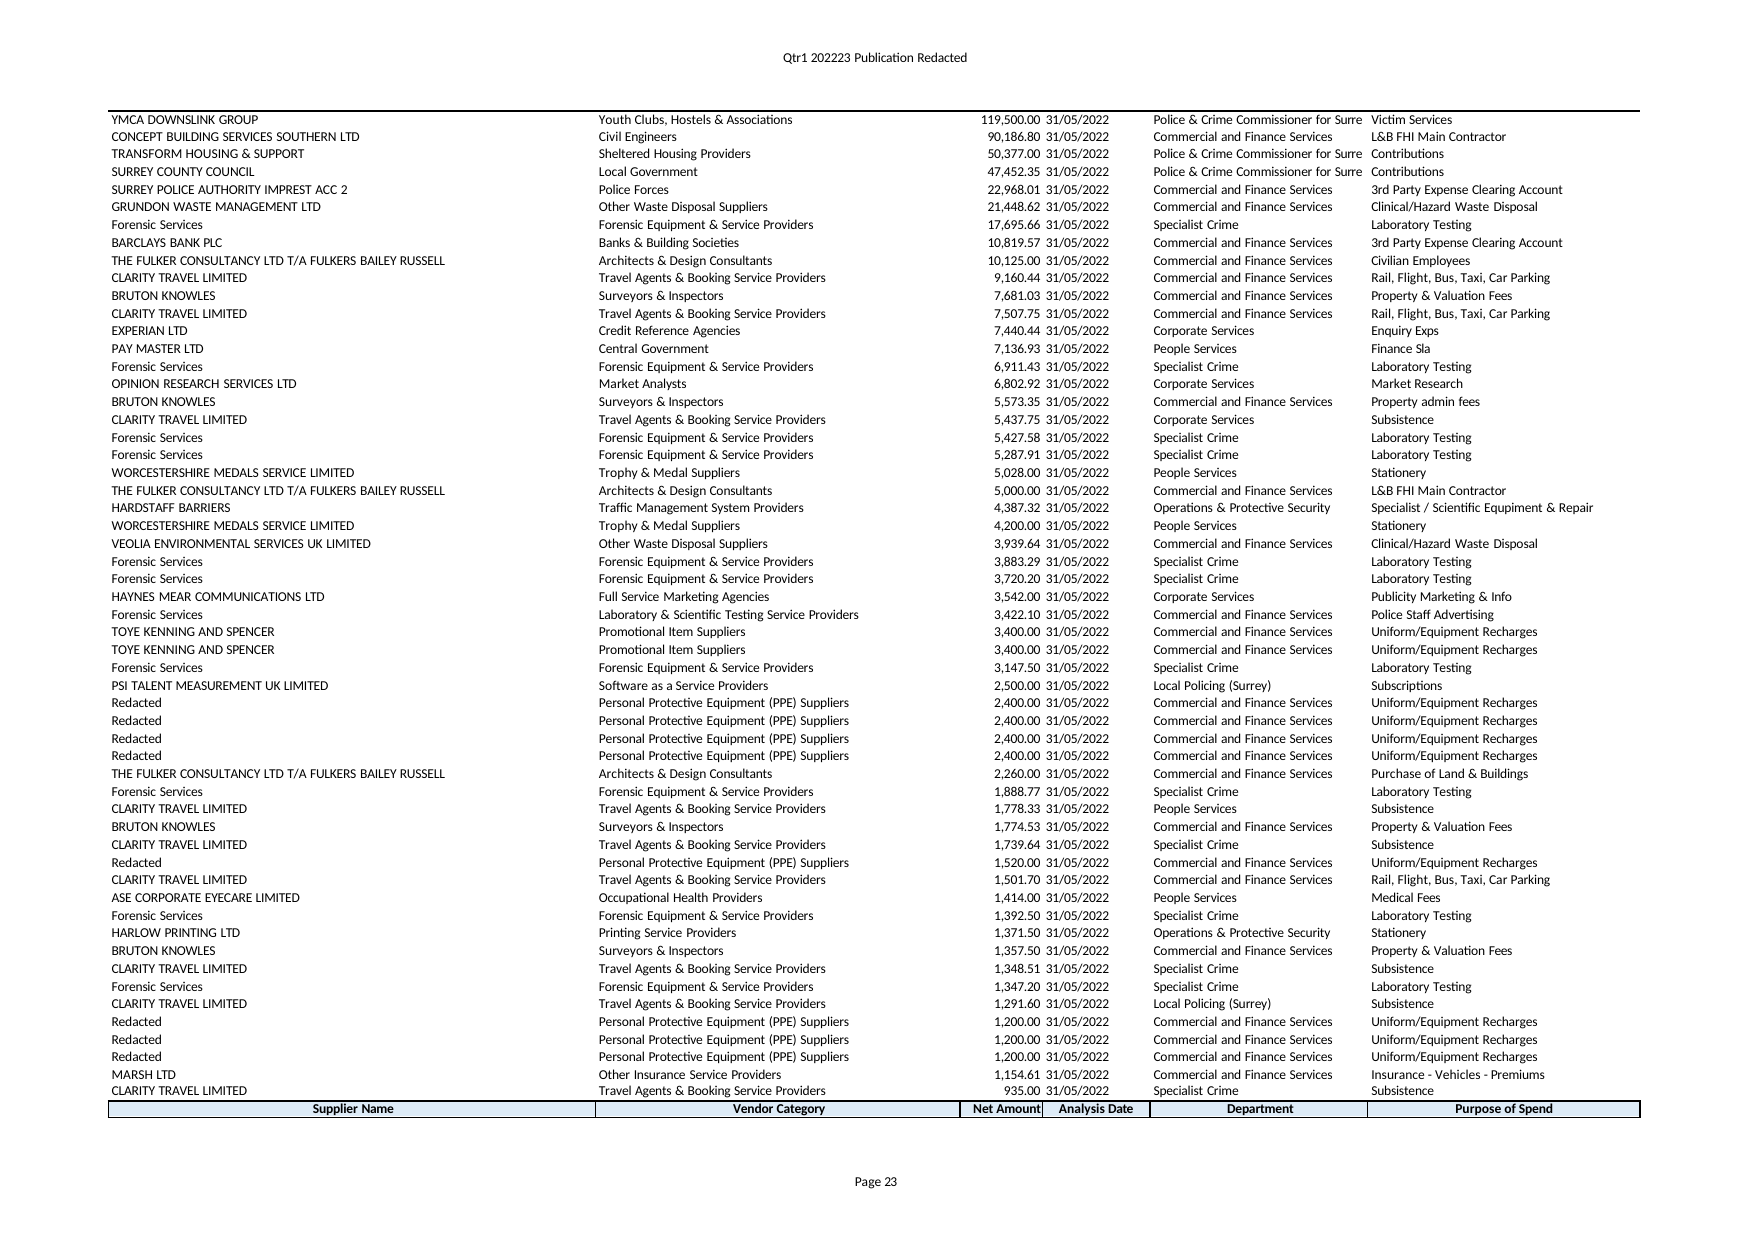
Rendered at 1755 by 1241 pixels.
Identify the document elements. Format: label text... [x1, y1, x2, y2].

table_cell 31/05/2022 [1043, 731, 1150, 748]
table_cell Enquiry Exps [1368, 323, 1640, 341]
table_cell Laboratory Testing [1368, 571, 1640, 589]
table_cell Uniform/Equipment Recharges [1368, 1014, 1640, 1032]
table_cell Travel Agents & Booking Service Providers [596, 1085, 960, 1100]
table_cell Commercial and Finance Services [1150, 748, 1368, 766]
table_cell Victim Services [1368, 112, 1640, 128]
table_cell Personal Protective Equipment (PPE) Suppliers [596, 1014, 960, 1032]
table_cell 31/05/2022 [1043, 518, 1150, 536]
table_cell 4,200.00 [960, 518, 1042, 536]
table_cell Stationery [1368, 518, 1640, 536]
table_cell Traffic Management System Providers [596, 500, 960, 518]
table_cell Commercial and Finance Services [1150, 288, 1368, 306]
table_cell Subsistence [1368, 961, 1640, 978]
table_cell Redacted [108, 1049, 596, 1067]
table_cell Forensic Equipment & Service Providers [596, 660, 960, 677]
table_cell Forensic Equipment & Service Providers [596, 359, 960, 376]
table_cell Architects & Design Consultants [596, 253, 960, 270]
table_cell Commercial and Finance Services [1150, 713, 1368, 731]
table_cell 7,681.03 [960, 288, 1042, 306]
table_cell Police Forces [596, 182, 960, 199]
table_cell 1,778.33 [960, 801, 1042, 819]
table_cell Specialist Crime [1150, 1085, 1368, 1100]
table_cell Specialist Crime [1150, 571, 1368, 589]
table_cell CLARITY TRAVEL LIMITED [108, 872, 596, 890]
table_cell 31/05/2022 [1043, 943, 1150, 961]
table_cell 31/05/2022 [1043, 979, 1150, 996]
table_cell Travel Agents & Booking Service Providers [596, 996, 960, 1014]
table_cell Commercial and Finance Services [1150, 731, 1368, 748]
table_cell Corporate Services [1150, 376, 1368, 394]
table_cell 31/05/2022 [1043, 412, 1150, 429]
table_cell 1,200.00 [960, 1032, 1042, 1049]
table_cell 31/05/2022 [1043, 908, 1150, 925]
table_cell 5,028.00 [960, 465, 1042, 483]
table_cell Laboratory Testing [1368, 660, 1640, 677]
table_cell 31/05/2022 [1043, 571, 1150, 589]
table_cell People Services [1150, 341, 1368, 359]
table_cell Credit Reference Agencies [596, 323, 960, 341]
table_cell Subsistence [1368, 1085, 1640, 1100]
table_cell 31/05/2022 [1043, 447, 1150, 465]
table_cell 2,400.00 [960, 748, 1042, 766]
table_cell 31/05/2022 [1043, 182, 1150, 199]
table_cell Personal Protective Equipment (PPE) Suppliers [596, 713, 960, 731]
table_cell WORCESTERSHIRE MEDALS SERVICE LIMITED [108, 465, 596, 483]
table_header Supplier Name [109, 1102, 595, 1116]
table_cell Clinical/Hazard Waste Disposal [1368, 199, 1640, 217]
table_cell TOYE KENNING AND SPENCER [108, 642, 596, 660]
table_cell Specialist Crime [1150, 359, 1368, 376]
table_cell 31/05/2022 [1043, 500, 1150, 518]
table_cell 31/05/2022 [1043, 359, 1150, 376]
table_cell Uniform/Equipment Recharges [1368, 731, 1640, 748]
table_cell Commercial and Finance Services [1150, 270, 1368, 288]
table_cell Trophy & Medal Suppliers [596, 518, 960, 536]
table_cell HAYNES MEAR COMMUNICATIONS LTD [108, 589, 596, 607]
table_cell Commercial and Finance Services [1150, 766, 1368, 784]
table_cell 31/05/2022 [1043, 660, 1150, 677]
table_cell Laboratory Testing [1368, 554, 1640, 571]
table_cell Contributions [1368, 164, 1640, 182]
table_cell 50,377.00 [960, 146, 1042, 164]
table_cell Civil Engineers [596, 129, 960, 146]
table_cell 31/05/2022 [1043, 996, 1150, 1014]
table_cell Specialist Crime [1150, 660, 1368, 677]
table_cell 9,160.44 [960, 270, 1042, 288]
table_cell 17,695.66 [960, 217, 1042, 235]
table_cell YMCA DOWNSLINK GROUP [108, 112, 596, 128]
table_cell Specialist Crime [1150, 961, 1368, 978]
table_cell 3,400.00 [960, 624, 1042, 642]
table_cell 31/05/2022 [1043, 430, 1150, 447]
table_cell 31/05/2022 [1043, 323, 1150, 341]
table_cell Forensic Services [108, 607, 596, 624]
table_cell Travel Agents & Booking Service Providers [596, 270, 960, 288]
table_cell Laboratory Testing [1368, 217, 1640, 235]
table_cell Forensic Equipment & Service Providers [596, 784, 960, 801]
table_cell Specialist Crime [1150, 447, 1368, 465]
table_cell CLARITY TRAVEL LIMITED [108, 961, 596, 978]
table_cell THE FULKER CONSULTANCY LTD T/A FULKERS BAILEY RUSSELL [108, 483, 596, 500]
table_cell Commercial and Finance Services [1150, 199, 1368, 217]
table_cell PSI TALENT MEASUREMENT UK LIMITED [108, 678, 596, 695]
table_cell WORCESTERSHIRE MEDALS SERVICE LIMITED [108, 518, 596, 536]
table_cell Surveyors & Inspectors [596, 288, 960, 306]
table_cell Corporate Services [1150, 323, 1368, 341]
table_cell Sheltered Housing Providers [596, 146, 960, 164]
table_cell Operations & Protective Security [1150, 925, 1368, 943]
table_cell 31/05/2022 [1043, 235, 1150, 252]
table_cell 5,437.75 [960, 412, 1042, 429]
table_cell People Services [1150, 465, 1368, 483]
table_cell Trophy & Medal Suppliers [596, 465, 960, 483]
table_cell 2,400.00 [960, 695, 1042, 713]
table_cell Redacted [108, 1032, 596, 1049]
table_cell 31/05/2022 [1043, 288, 1150, 306]
table_cell 6,911.43 [960, 359, 1042, 376]
table_cell 31/05/2022 [1043, 961, 1150, 978]
table_cell 31/05/2022 [1043, 872, 1150, 890]
table_cell Contributions [1368, 146, 1640, 164]
table_cell People Services [1150, 801, 1368, 819]
table_cell 31/05/2022 [1043, 112, 1150, 128]
table_cell Finance Sla [1368, 341, 1640, 359]
table_cell Full Service Marketing Agencies [596, 589, 960, 607]
table_cell THE FULKER CONSULTANCY LTD T/A FULKERS BAILEY RUSSELL [108, 766, 596, 784]
table_cell 31/05/2022 [1043, 678, 1150, 695]
table_cell Uniform/Equipment Recharges [1368, 695, 1640, 713]
table_cell 31/05/2022 [1043, 819, 1150, 837]
table_cell Uniform/Equipment Recharges [1368, 1049, 1640, 1067]
table_cell Travel Agents & Booking Service Providers [596, 412, 960, 429]
table_cell 31/05/2022 [1043, 199, 1150, 217]
table_cell Personal Protective Equipment (PPE) Suppliers [596, 731, 960, 748]
table_cell Specialist Crime [1150, 784, 1368, 801]
table_cell Other Waste Disposal Suppliers [596, 536, 960, 553]
table_cell 31/05/2022 [1043, 890, 1150, 908]
table_cell HARLOW PRINTING LTD [108, 925, 596, 943]
table_cell Forensic Services [108, 979, 596, 996]
table_cell Commercial and Finance Services [1150, 855, 1368, 872]
table_cell 31/05/2022 [1043, 164, 1150, 182]
table_cell Commercial and Finance Services [1150, 819, 1368, 837]
table_cell Promotional Item Suppliers [596, 642, 960, 660]
table_cell GRUNDON WASTE MANAGEMENT LTD [108, 199, 596, 217]
table_cell 10,125.00 [960, 253, 1042, 270]
table_cell Subsistence [1368, 412, 1640, 429]
table_cell Commercial and Finance Services [1150, 607, 1368, 624]
table_cell 1,200.00 [960, 1049, 1042, 1067]
table_cell Property & Valuation Fees [1368, 819, 1640, 837]
table_cell Uniform/Equipment Recharges [1368, 748, 1640, 766]
table_cell SURREY COUNTY COUNCIL [108, 164, 596, 182]
table_cell CLARITY TRAVEL LIMITED [108, 996, 596, 1014]
table_cell 31/05/2022 [1043, 1085, 1150, 1100]
table_cell Property admin fees [1368, 394, 1640, 412]
table_cell 7,507.75 [960, 306, 1042, 323]
table_cell 1,357.50 [960, 943, 1042, 961]
table_cell 2,500.00 [960, 678, 1042, 695]
table_cell 21,448.62 [960, 199, 1042, 217]
table_cell Commercial and Finance Services [1150, 306, 1368, 323]
table_cell CLARITY TRAVEL LIMITED [108, 412, 596, 429]
table_cell 2,400.00 [960, 731, 1042, 748]
table_cell L&B FHI Main Contractor [1368, 483, 1640, 500]
table_cell 1,200.00 [960, 1014, 1042, 1032]
table_cell Commercial and Finance Services [1150, 695, 1368, 713]
table_cell 31/05/2022 [1043, 624, 1150, 642]
table_cell Forensic Equipment & Service Providers [596, 430, 960, 447]
table_cell CLARITY TRAVEL LIMITED [108, 270, 596, 288]
table_cell Medical Fees [1368, 890, 1640, 908]
table_cell Laboratory Testing [1368, 447, 1640, 465]
table_cell Corporate Services [1150, 412, 1368, 429]
table_cell Forensic Services [108, 359, 596, 376]
table_cell 31/05/2022 [1043, 1032, 1150, 1049]
table_cell 31/05/2022 [1043, 589, 1150, 607]
table_cell Banks & Building Societies [596, 235, 960, 252]
table_cell Forensic Services [108, 217, 596, 235]
table_header Purpose of Spend [1368, 1102, 1639, 1116]
table_cell 31/05/2022 [1043, 925, 1150, 943]
table_cell BRUTON KNOWLES [108, 288, 596, 306]
table_cell 1,774.53 [960, 819, 1042, 837]
table_cell 935.00 [960, 1085, 1042, 1100]
table_cell Specialist / Scientific Equpiment & Repair [1368, 500, 1640, 518]
table_cell Redacted [108, 1014, 596, 1032]
table_cell BARCLAYS BANK PLC [108, 235, 596, 252]
table_cell Insurance - Vehicles - Premiums [1368, 1067, 1640, 1085]
table_cell 5,287.91 [960, 447, 1042, 465]
table_cell 6,802.92 [960, 376, 1042, 394]
table_cell Forensic Equipment & Service Providers [596, 554, 960, 571]
table_cell OPINION RESEARCH SERVICES LTD [108, 376, 596, 394]
table_cell Uniform/Equipment Recharges [1368, 855, 1640, 872]
table_cell Forensic Services [108, 660, 596, 677]
table_cell Commercial and Finance Services [1150, 182, 1368, 199]
table_cell Commercial and Finance Services [1150, 642, 1368, 660]
table_cell 5,573.35 [960, 394, 1042, 412]
table_cell Police & Crime Commissioner for Surre [1150, 146, 1368, 164]
table_cell L&B FHI Main Contractor [1368, 129, 1640, 146]
table_cell 31/05/2022 [1043, 217, 1150, 235]
table_cell BRUTON KNOWLES [108, 943, 596, 961]
table_cell Laboratory & Scientific Testing Service Providers [596, 607, 960, 624]
table_cell 5,427.58 [960, 430, 1042, 447]
table_cell 31/05/2022 [1043, 129, 1150, 146]
table_cell TRANSFORM HOUSING & SUPPORT [108, 146, 596, 164]
table_cell Police & Crime Commissioner for Surre [1150, 164, 1368, 182]
table_cell CLARITY TRAVEL LIMITED [108, 306, 596, 323]
table_cell Subsistence [1368, 801, 1640, 819]
table_cell 1,371.50 [960, 925, 1042, 943]
table_cell 1,291.60 [960, 996, 1042, 1014]
table_cell Commercial and Finance Services [1150, 624, 1368, 642]
table_cell 31/05/2022 [1043, 748, 1150, 766]
table_cell Rail, Flight, Bus, Taxi, Car Parking [1368, 270, 1640, 288]
table_cell 31/05/2022 [1043, 554, 1150, 571]
table_cell Specialist Crime [1150, 554, 1368, 571]
table_cell Property & Valuation Fees [1368, 943, 1640, 961]
table_cell Specialist Crime [1150, 979, 1368, 996]
table_cell Redacted [108, 713, 596, 731]
table_cell 3,400.00 [960, 642, 1042, 660]
table_cell 4,387.32 [960, 500, 1042, 518]
table_cell Laboratory Testing [1368, 908, 1640, 925]
table_header Vendor Category [596, 1102, 959, 1116]
table_cell 31/05/2022 [1043, 465, 1150, 483]
table_cell Forensic Equipment & Service Providers [596, 908, 960, 925]
table_cell HARDSTAFF BARRIERS [108, 500, 596, 518]
table_cell Personal Protective Equipment (PPE) Suppliers [596, 1032, 960, 1049]
table_cell Forensic Equipment & Service Providers [596, 447, 960, 465]
table_cell Local Government [596, 164, 960, 182]
table_cell Stationery [1368, 465, 1640, 483]
table_cell THE FULKER CONSULTANCY LTD T/A FULKERS BAILEY RUSSELL [108, 253, 596, 270]
table_cell 10,819.57 [960, 235, 1042, 252]
table_cell Commercial and Finance Services [1150, 872, 1368, 890]
table_cell Other Waste Disposal Suppliers [596, 199, 960, 217]
table_cell 7,440.44 [960, 323, 1042, 341]
table_cell 1,501.70 [960, 872, 1042, 890]
table_cell Forensic Equipment & Service Providers [596, 217, 960, 235]
table_cell TOYE KENNING AND SPENCER [108, 624, 596, 642]
table_cell Forensic Services [108, 554, 596, 571]
table_cell Commercial and Finance Services [1150, 1067, 1368, 1085]
table_cell 31/05/2022 [1043, 536, 1150, 553]
table_cell Commercial and Finance Services [1150, 394, 1368, 412]
table_cell Forensic Services [108, 571, 596, 589]
table_cell Specialist Crime [1150, 837, 1368, 854]
table_cell 31/05/2022 [1043, 253, 1150, 270]
table_cell 1,414.00 [960, 890, 1042, 908]
table_cell 31/05/2022 [1043, 642, 1150, 660]
table_cell 22,968.01 [960, 182, 1042, 199]
table_cell Redacted [108, 748, 596, 766]
table_cell Property & Valuation Fees [1368, 288, 1640, 306]
table_cell Commercial and Finance Services [1150, 1032, 1368, 1049]
table_cell Publicity Marketing & Info [1368, 589, 1640, 607]
table_cell CLARITY TRAVEL LIMITED [108, 837, 596, 854]
table_cell Other Insurance Service Providers [596, 1067, 960, 1085]
table_cell Rail, Flight, Bus, Taxi, Car Parking [1368, 872, 1640, 890]
table_cell 31/05/2022 [1043, 1049, 1150, 1067]
table_cell Personal Protective Equipment (PPE) Suppliers [596, 855, 960, 872]
table_cell Commercial and Finance Services [1150, 129, 1368, 146]
table_cell Forensic Equipment & Service Providers [596, 979, 960, 996]
table_cell 7,136.93 [960, 341, 1042, 359]
table_cell 31/05/2022 [1043, 146, 1150, 164]
table_cell CONCEPT BUILDING SERVICES SOUTHERN LTD [108, 129, 596, 146]
table_cell SURREY POLICE AUTHORITY IMPREST ACC 2 [108, 182, 596, 199]
table_cell Market Analysts [596, 376, 960, 394]
table_cell Laboratory Testing [1368, 784, 1640, 801]
table_cell 1,520.00 [960, 855, 1042, 872]
table_cell VEOLIA ENVIRONMENTAL SERVICES UK LIMITED [108, 536, 596, 553]
table_cell Redacted [108, 731, 596, 748]
table_cell 2,400.00 [960, 713, 1042, 731]
table_cell 47,452.35 [960, 164, 1042, 182]
table_cell Forensic Services [108, 447, 596, 465]
table_cell 31/05/2022 [1043, 1014, 1150, 1032]
table_cell Redacted [108, 855, 596, 872]
table_cell Forensic Services [108, 908, 596, 925]
table_cell Uniform/Equipment Recharges [1368, 642, 1640, 660]
table_cell Uniform/Equipment Recharges [1368, 1032, 1640, 1049]
table_cell 1,739.64 [960, 837, 1042, 854]
table_cell Commercial and Finance Services [1150, 1049, 1368, 1067]
table_cell 3rd Party Expense Clearing Account [1368, 235, 1640, 252]
table_cell People Services [1150, 518, 1368, 536]
table_cell Operations & Protective Security [1150, 500, 1368, 518]
table_cell Architects & Design Consultants [596, 483, 960, 500]
table_cell Local Policing (Surrey) [1150, 678, 1368, 695]
table_cell 31/05/2022 [1043, 784, 1150, 801]
table_cell 31/05/2022 [1043, 270, 1150, 288]
table_cell 3,883.29 [960, 554, 1042, 571]
table_cell 31/05/2022 [1043, 306, 1150, 323]
table_cell ASE CORPORATE EYECARE LIMITED [108, 890, 596, 908]
table_cell 3,939.64 [960, 536, 1042, 553]
table_cell Commercial and Finance Services [1150, 536, 1368, 553]
table_cell 1,392.50 [960, 908, 1042, 925]
table_cell Laboratory Testing [1368, 979, 1640, 996]
table_cell Stationery [1368, 925, 1640, 943]
table_cell 1,888.77 [960, 784, 1042, 801]
table_cell Architects & Design Consultants [596, 766, 960, 784]
table_cell Commercial and Finance Services [1150, 1014, 1368, 1032]
table_cell 119,500.00 [960, 112, 1042, 128]
table_cell 31/05/2022 [1043, 801, 1150, 819]
table_cell Commercial and Finance Services [1150, 235, 1368, 252]
table_cell Subsistence [1368, 837, 1640, 854]
table_cell EXPERIAN LTD [108, 323, 596, 341]
table_cell MARSH LTD [108, 1067, 596, 1085]
table_cell 31/05/2022 [1043, 713, 1150, 731]
table_cell Commercial and Finance Services [1150, 253, 1368, 270]
table_header Net Amount [961, 1102, 1042, 1116]
table_cell Police & Crime Commissioner for Surre [1150, 112, 1368, 128]
table_cell Travel Agents & Booking Service Providers [596, 872, 960, 890]
table_cell Forensic Equipment & Service Providers [596, 571, 960, 589]
table_cell 3,147.50 [960, 660, 1042, 677]
table_cell 1,348.51 [960, 961, 1042, 978]
table_cell Software as a Service Providers [596, 678, 960, 695]
table_header Department [1151, 1102, 1367, 1116]
table_cell Occupational Health Providers [596, 890, 960, 908]
table_cell Corporate Services [1150, 589, 1368, 607]
table_cell Forensic Services [108, 430, 596, 447]
table_cell BRUTON KNOWLES [108, 394, 596, 412]
table_cell Rail, Flight, Bus, Taxi, Car Parking [1368, 306, 1640, 323]
table_cell CLARITY TRAVEL LIMITED [108, 801, 596, 819]
table_header Analysis Date [1043, 1102, 1149, 1116]
table_cell Specialist Crime [1150, 908, 1368, 925]
table_cell Laboratory Testing [1368, 359, 1640, 376]
table_cell 1,347.20 [960, 979, 1042, 996]
table_cell Commercial and Finance Services [1150, 483, 1368, 500]
table_cell 31/05/2022 [1043, 376, 1150, 394]
table_cell 31/05/2022 [1043, 695, 1150, 713]
table_cell BRUTON KNOWLES [108, 819, 596, 837]
table_cell 31/05/2022 [1043, 394, 1150, 412]
table_cell Surveyors & Inspectors [596, 943, 960, 961]
table_cell Forensic Services [108, 784, 596, 801]
table_cell Promotional Item Suppliers [596, 624, 960, 642]
table_cell Travel Agents & Booking Service Providers [596, 837, 960, 854]
table_cell 31/05/2022 [1043, 766, 1150, 784]
table_cell 90,186.80 [960, 129, 1042, 146]
table_cell Clinical/Hazard Waste Disposal [1368, 536, 1640, 553]
table_cell PAY MASTER LTD [108, 341, 596, 359]
table_cell 31/05/2022 [1043, 837, 1150, 854]
table_cell Laboratory Testing [1368, 430, 1640, 447]
table_cell 31/05/2022 [1043, 855, 1150, 872]
table_cell Personal Protective Equipment (PPE) Suppliers [596, 1049, 960, 1067]
table_cell People Services [1150, 890, 1368, 908]
table_cell Police Staff Advertising [1368, 607, 1640, 624]
table_cell Purchase of Land & Buildings [1368, 766, 1640, 784]
table_cell 31/05/2022 [1043, 1067, 1150, 1085]
table_cell 2,260.00 [960, 766, 1042, 784]
table_cell 31/05/2022 [1043, 483, 1150, 500]
table_cell Surveyors & Inspectors [596, 394, 960, 412]
table_cell Local Policing (Surrey) [1150, 996, 1368, 1014]
table_cell Youth Clubs, Hostels & Associations [596, 112, 960, 128]
table_cell Subsistence [1368, 996, 1640, 1014]
table_cell Printing Service Providers [596, 925, 960, 943]
table_cell 5,000.00 [960, 483, 1042, 500]
table_cell Subscriptions [1368, 678, 1640, 695]
table_cell Market Research [1368, 376, 1640, 394]
table_cell 31/05/2022 [1043, 341, 1150, 359]
table_cell Central Government [596, 341, 960, 359]
table_cell 3,422.10 [960, 607, 1042, 624]
table_cell Travel Agents & Booking Service Providers [596, 306, 960, 323]
table_cell CLARITY TRAVEL LIMITED [108, 1085, 596, 1100]
table_cell Travel Agents & Booking Service Providers [596, 801, 960, 819]
table_cell Surveyors & Inspectors [596, 819, 960, 837]
table_cell Personal Protective Equipment (PPE) Suppliers [596, 695, 960, 713]
table_cell 1,154.61 [960, 1067, 1042, 1085]
table_cell Specialist Crime [1150, 217, 1368, 235]
table_cell Specialist Crime [1150, 430, 1368, 447]
table_cell Personal Protective Equipment (PPE) Suppliers [596, 748, 960, 766]
table_cell Travel Agents & Booking Service Providers [596, 961, 960, 978]
table_cell Uniform/Equipment Recharges [1368, 624, 1640, 642]
table_cell Redacted [108, 695, 596, 713]
table_cell Uniform/Equipment Recharges [1368, 713, 1640, 731]
table_cell Commercial and Finance Services [1150, 943, 1368, 961]
table_cell 3rd Party Expense Clearing Account [1368, 182, 1640, 199]
table_cell 3,720.20 [960, 571, 1042, 589]
table_cell 31/05/2022 [1043, 607, 1150, 624]
table_cell 3,542.00 [960, 589, 1042, 607]
table_cell Civilian Employees [1368, 253, 1640, 270]
